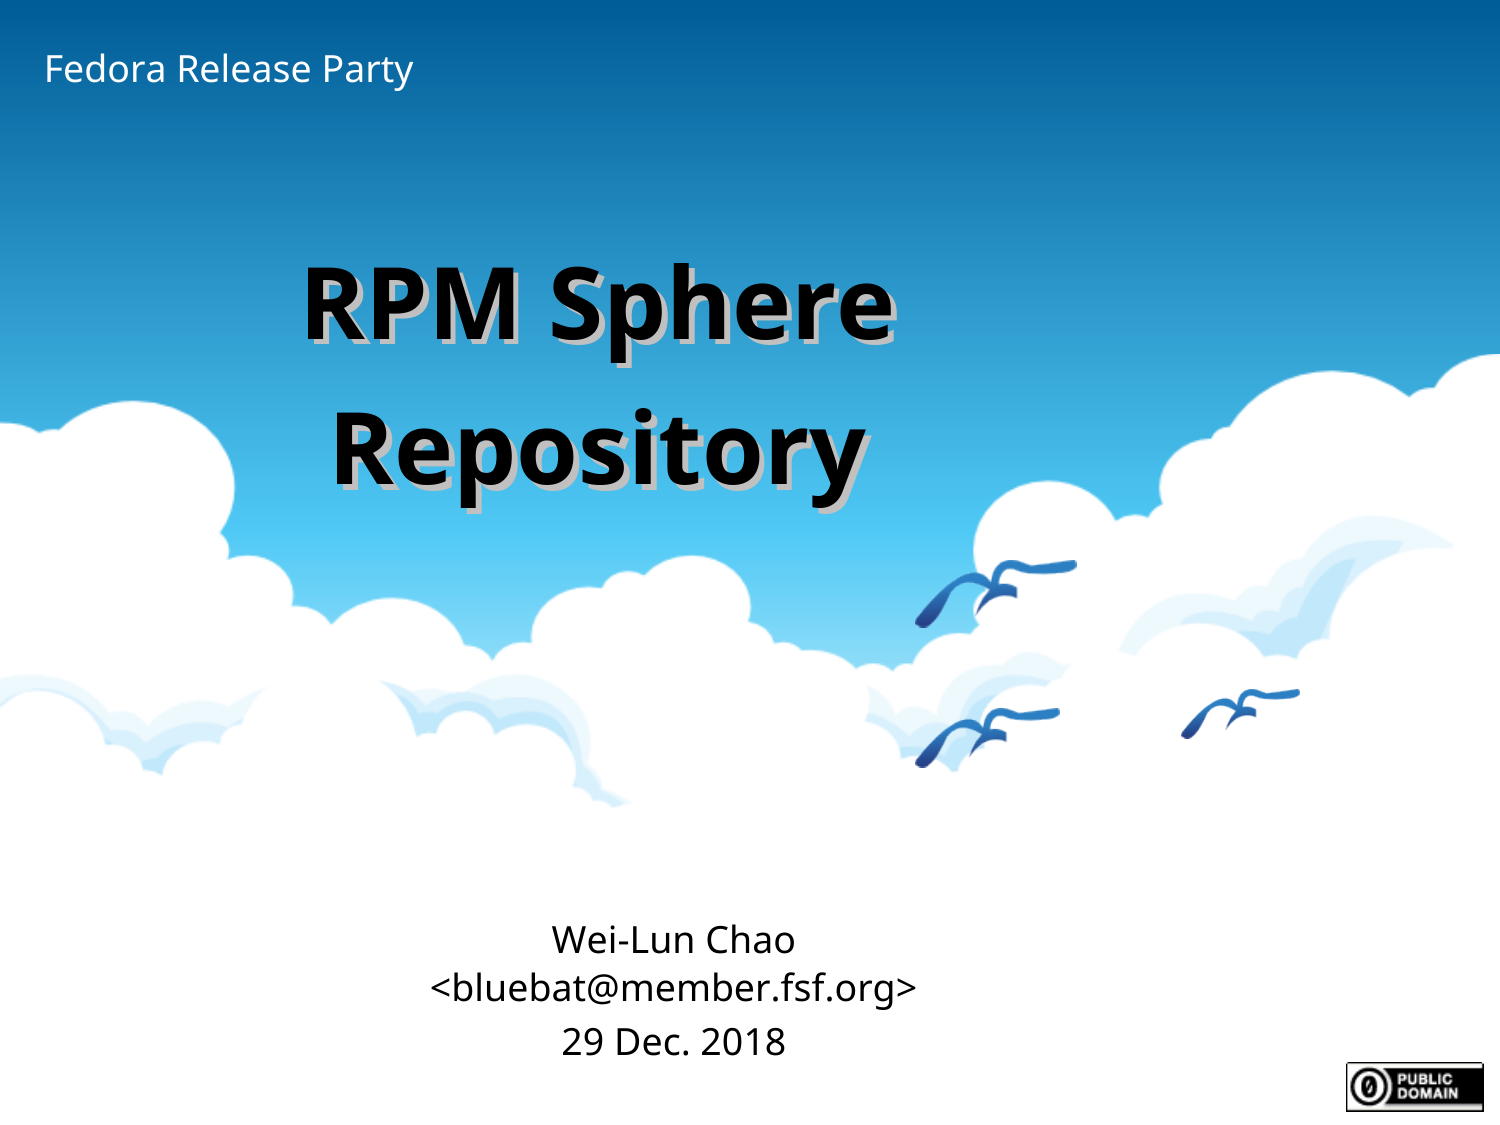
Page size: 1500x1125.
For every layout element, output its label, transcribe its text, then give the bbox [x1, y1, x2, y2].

title RPM Sphere Repository [284, 253, 1195, 484]
picture [0, 354, 1500, 1125]
text_box Fedora Release Party [29, 35, 1192, 102]
text_box Wei-Lun Chao <bluebat@member.fsf.org> 29 Dec. 2018 [338, 907, 1162, 1028]
